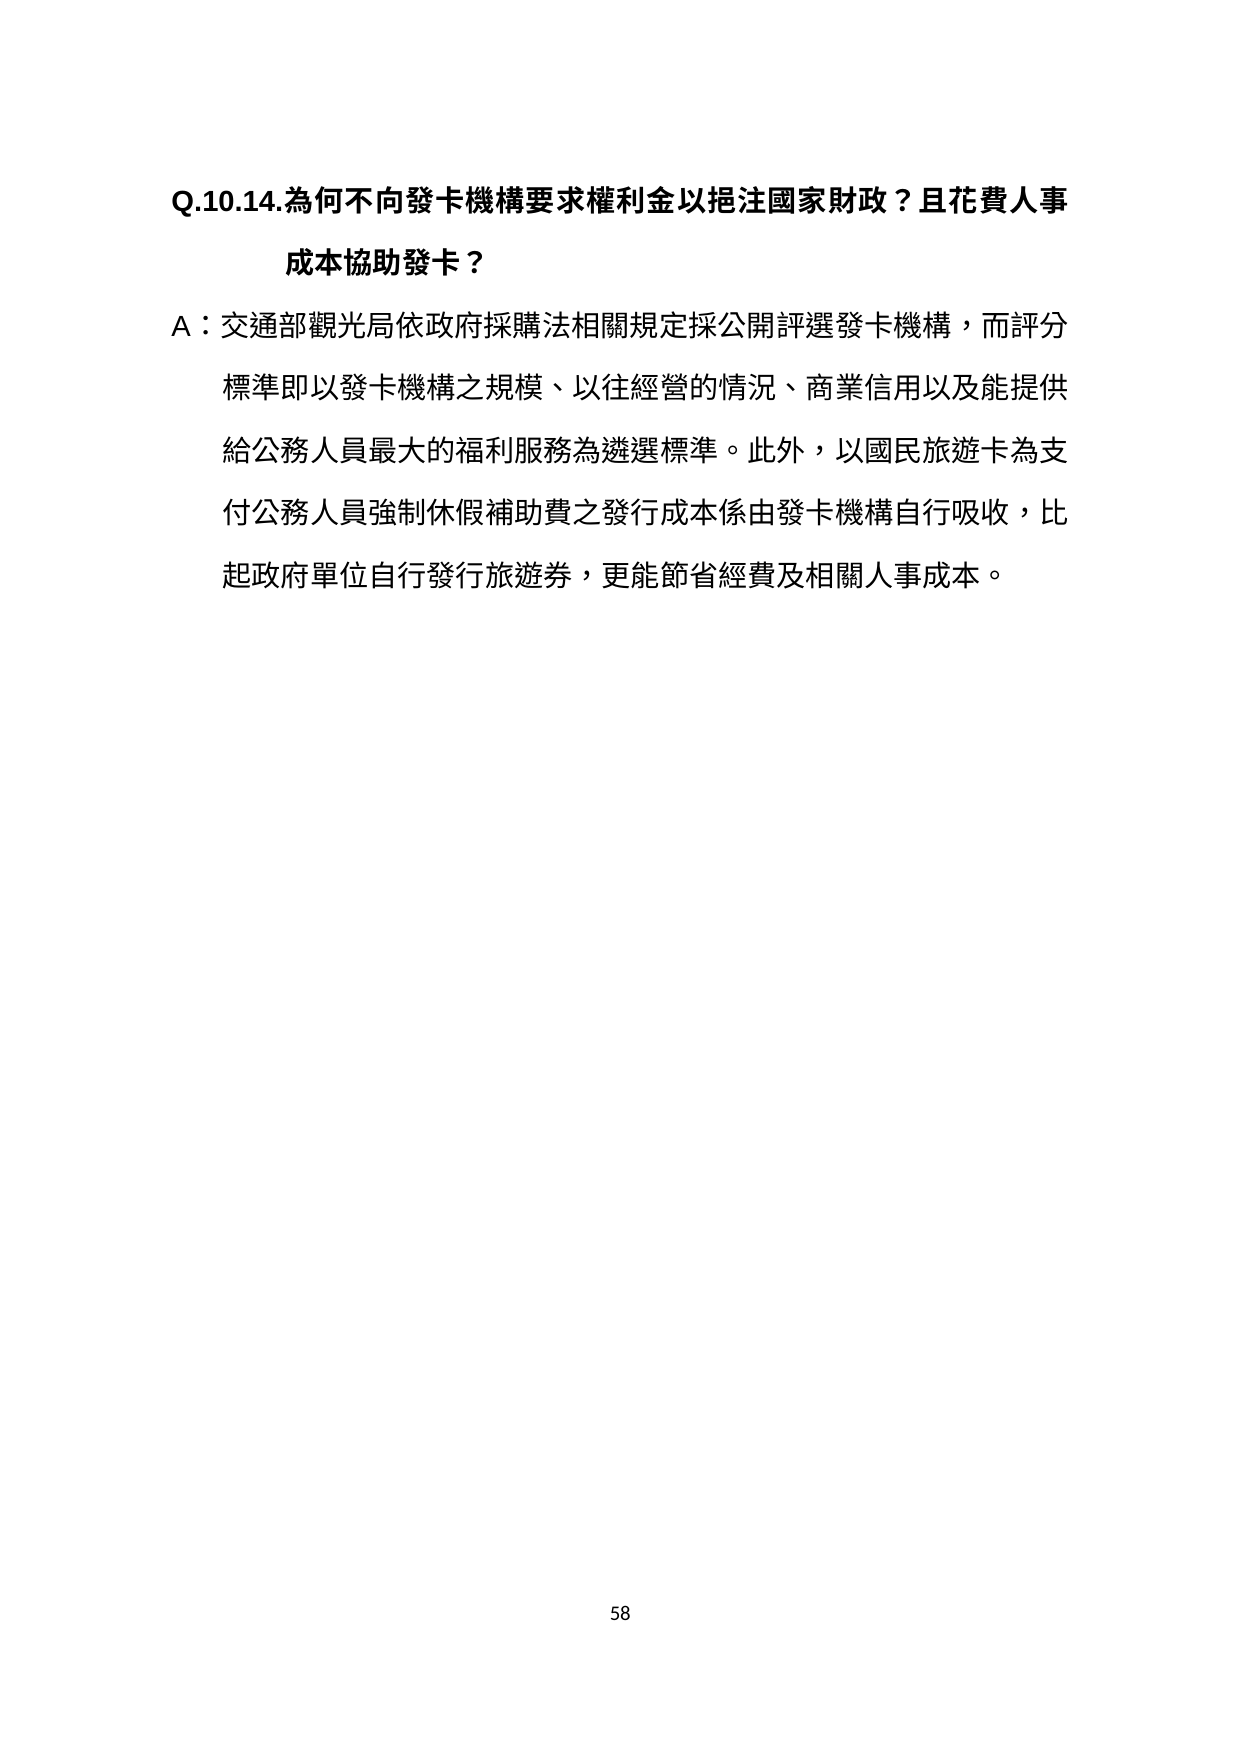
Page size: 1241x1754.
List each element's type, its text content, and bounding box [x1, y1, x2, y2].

text A：交通部觀光局依政府採購法相關規定採公開評選發卡機構，而評分標準即以發卡機構之規模、以往經營的情況、商業信用以及能提供給公務人員最大的福利服務為遴選標準。此外，以國民旅遊卡為支付公務人員強制休假補助費之發行成本係由發卡機構自行吸收，比起政府單位自行發行旅遊券，更能節省經費及相關人事成本。 [171, 282, 1069, 594]
text Q.10.14.為何不向發卡機構要求權利金以挹注國家財政？且花費人事成本協助發卡？ [171, 157, 1069, 282]
